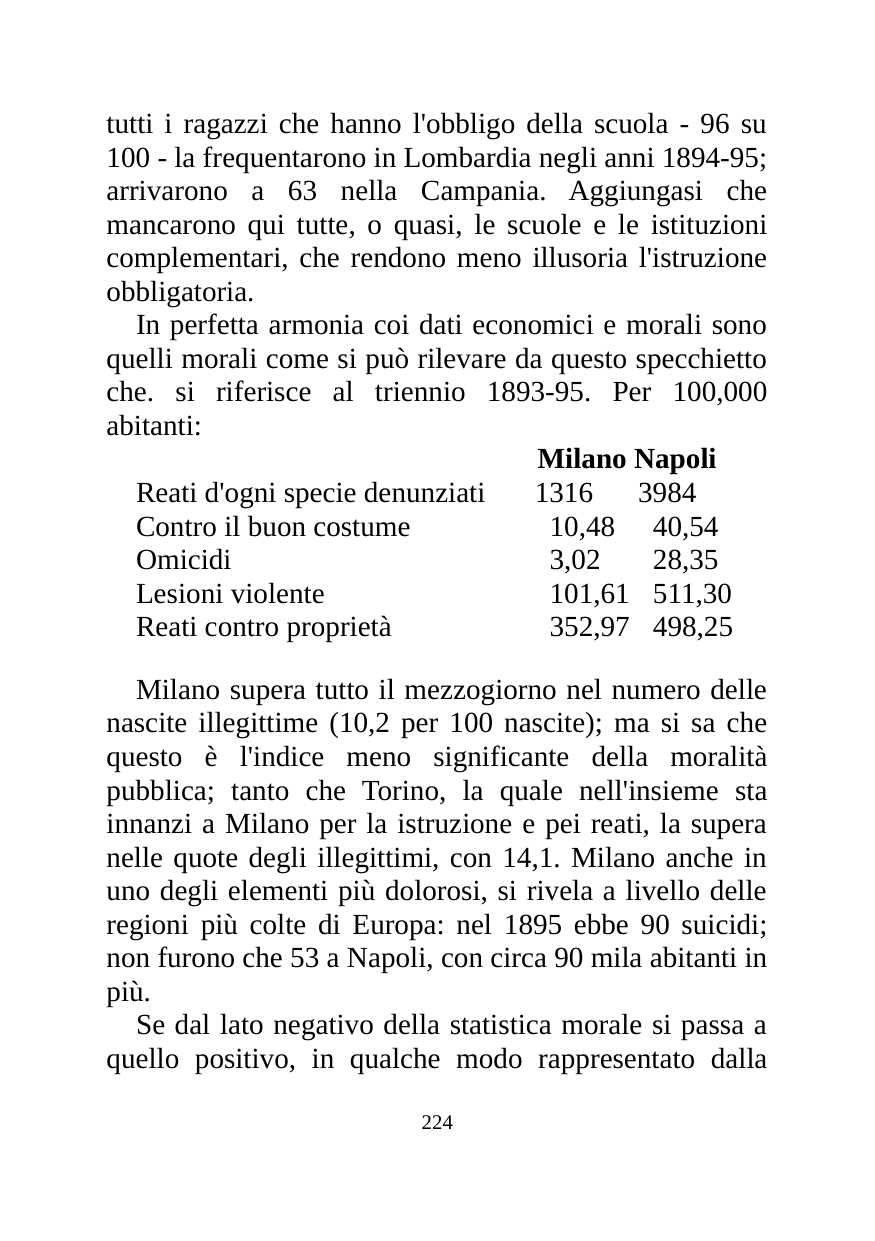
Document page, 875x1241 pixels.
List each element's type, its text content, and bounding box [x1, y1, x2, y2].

text Lesioni violente 101,61 511,30 [106, 576, 768, 609]
text tutti i ragazzi che hanno l'obbligo della scuola - 96 su 100 - la frequentarono in Lombardia negli anni 1894-95; arrivarono a 63 nella Campania. Aggiungasi che mancarono qui tutte, o quasi, le scuole e le istituzioni complementari, che rendono meno illusoria l'istruzione obbligatoria. [106, 106, 768, 307]
text Milano supera tutto il mezzogiorno nel numero delle nascite illegittime (10,2 per 100 nascite); ma si sa che questo è l'indice meno significante della moralità pubblica; tanto che Torino, la quale nell'insieme sta innanzi a Milano per la istruzione e pei reati, la supera nelle quote degli illegittimi, con 14,1. Milano anche in uno degli elementi più dolorosi, si rivela a livello delle regioni più colte di Europa: nel 1895 ebbe 90 suicidi; non furono che 53 a Napoli, con circa 90 mila abitanti in più. [106, 672, 768, 1007]
text Reati contro proprietà 352,97 498,25 [106, 609, 768, 643]
text Omicidi 3,02 28,35 [106, 542, 768, 576]
text Contro il buon costume 10,48 40,54 [106, 509, 768, 542]
text Reati d'ogni specie denunziati 1316 3984 [106, 475, 768, 509]
text Se dal lato negativo della statistica morale si passa a quello positivo, in qualche modo rappresentato dalla [106, 1007, 768, 1074]
text In perfetta armonia coi dati economici e morali sono quelli morali come si può rilevare da questo specchietto che. si riferisce al triennio 1893-95. Per 100,000 abitanti: [106, 307, 768, 442]
text Milano Napoli [537, 442, 768, 475]
